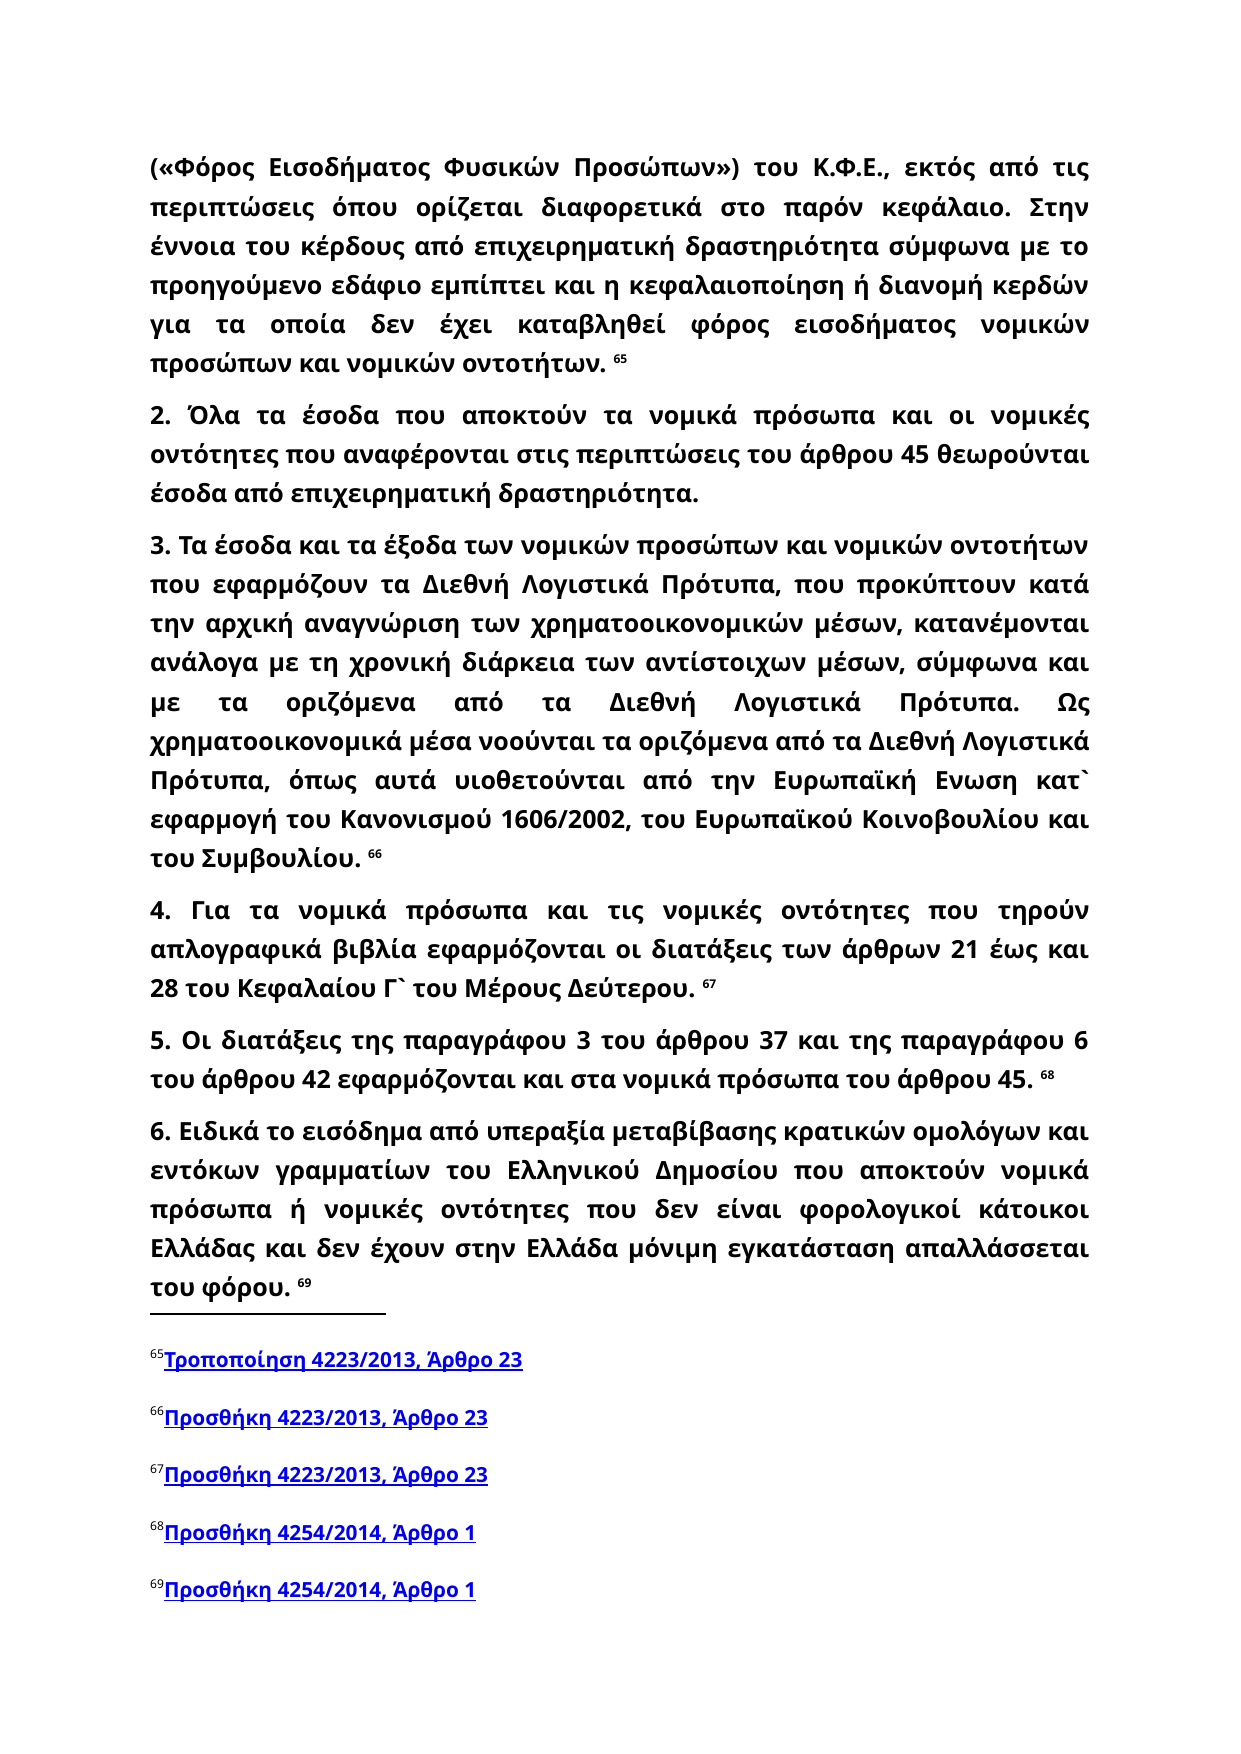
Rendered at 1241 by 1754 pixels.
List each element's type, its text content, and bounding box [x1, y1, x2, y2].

text («Φόρος Εισοδήματος Φυσικών Προσώπων») του Κ.Φ.Ε., εκτός από τις περιπτώσεις όπου ορίζεται διαφορετικά στο παρόν κεφάλαιο. Στην έννοια του κέρδους από επιχειρηματική δραστηριότητα σύμφωνα με το προηγούμενο εδάφιο εμπίπτει και η κεφαλαιοποίηση ή διανομή κερδών για τα οποία δεν έχει καταβληθεί φόρος εισοδήματος νομικών προσώπων και νομικών οντοτήτων. [150, 150, 1090, 380]
text 6. Ειδικά το εισόδημα από υπεραξία μεταβίβασης κρατικών ομολόγων και εντόκων γραμματίων του Ελληνικού Δημοσίου που αποκτούν νομικά πρόσωπα ή νομικές οντότητες που δεν είναι φορολογικοί κάτοικοι Ελλάδας και δεν έχουν στην Ελλάδα μόνιμη εγκατάσταση απαλλάσσεται του φόρου. [150, 1113, 1090, 1304]
text Προσθήκη 4254/2014, Άρθρο 1 [150, 1518, 1090, 1546]
text 5. Οι διατάξεις της παραγράφου 3 του άρθρου 37 και της παραγράφου 6 του άρθρου 42 εφαρμόζονται και στα νομικά πρόσωπα του άρθρου 45. [150, 1022, 1090, 1096]
text 2. Όλα τα έσοδα που αποκτούν τα νομικά πρόσωπα και οι νομικές οντότητες που αναφέρονται στις περιπτώσεις του άρθρου 45 θεωρούνται έσοδα από επιχειρηματική δραστηριότητα. [150, 397, 1090, 510]
text Προσθήκη 4223/2013, Άρθρο 23 [150, 1403, 1090, 1431]
text Προσθήκη 4223/2013, Άρθρο 23 [150, 1460, 1090, 1489]
text Προσθήκη 4254/2014, Άρθρο 1 [150, 1576, 1090, 1604]
text 3. Τα έσοδα και τα έξοδα των νομικών προσώπων και νομικών οντοτήτων που εφαρμόζουν τα Διεθνή Λογιστικά Πρότυπα, που προκύπτουν κατά την αρχική αναγνώριση των χρηματοοικονομικών μέσων, κατανέμονται ανάλογα με τη χρονική διάρκεια των αντίστοιχων μέσων, σύμφωνα και με τα οριζόμενα από τα Διεθνή Λογιστικά Πρότυπα. Ως χρηματοοικονομικά μέσα νοούνται τα οριζόμενα από τα Διεθνή Λογιστικά Πρότυπα, όπως αυτά υιοθετούνται από την Ευρωπαϊκή Ενωση κατ` εφαρμογή του Κανονισμού 1606/2002, του Ευρωπαϊκού Κοινοβουλίου και του Συμβουλίου. [150, 527, 1090, 875]
text 4. Για τα νομικά πρόσωπα και τις νομικές οντότητες που τηρούν απλογραφικά βιβλία εφαρμόζονται οι διατάξεις των άρθρων 21 έως και 28 του Κεφαλαίου Γ` του Μέρους Δεύτερου. [150, 892, 1090, 1005]
text Τροποποίηση 4223/2013, Άρθρο 23 [150, 1345, 1090, 1373]
